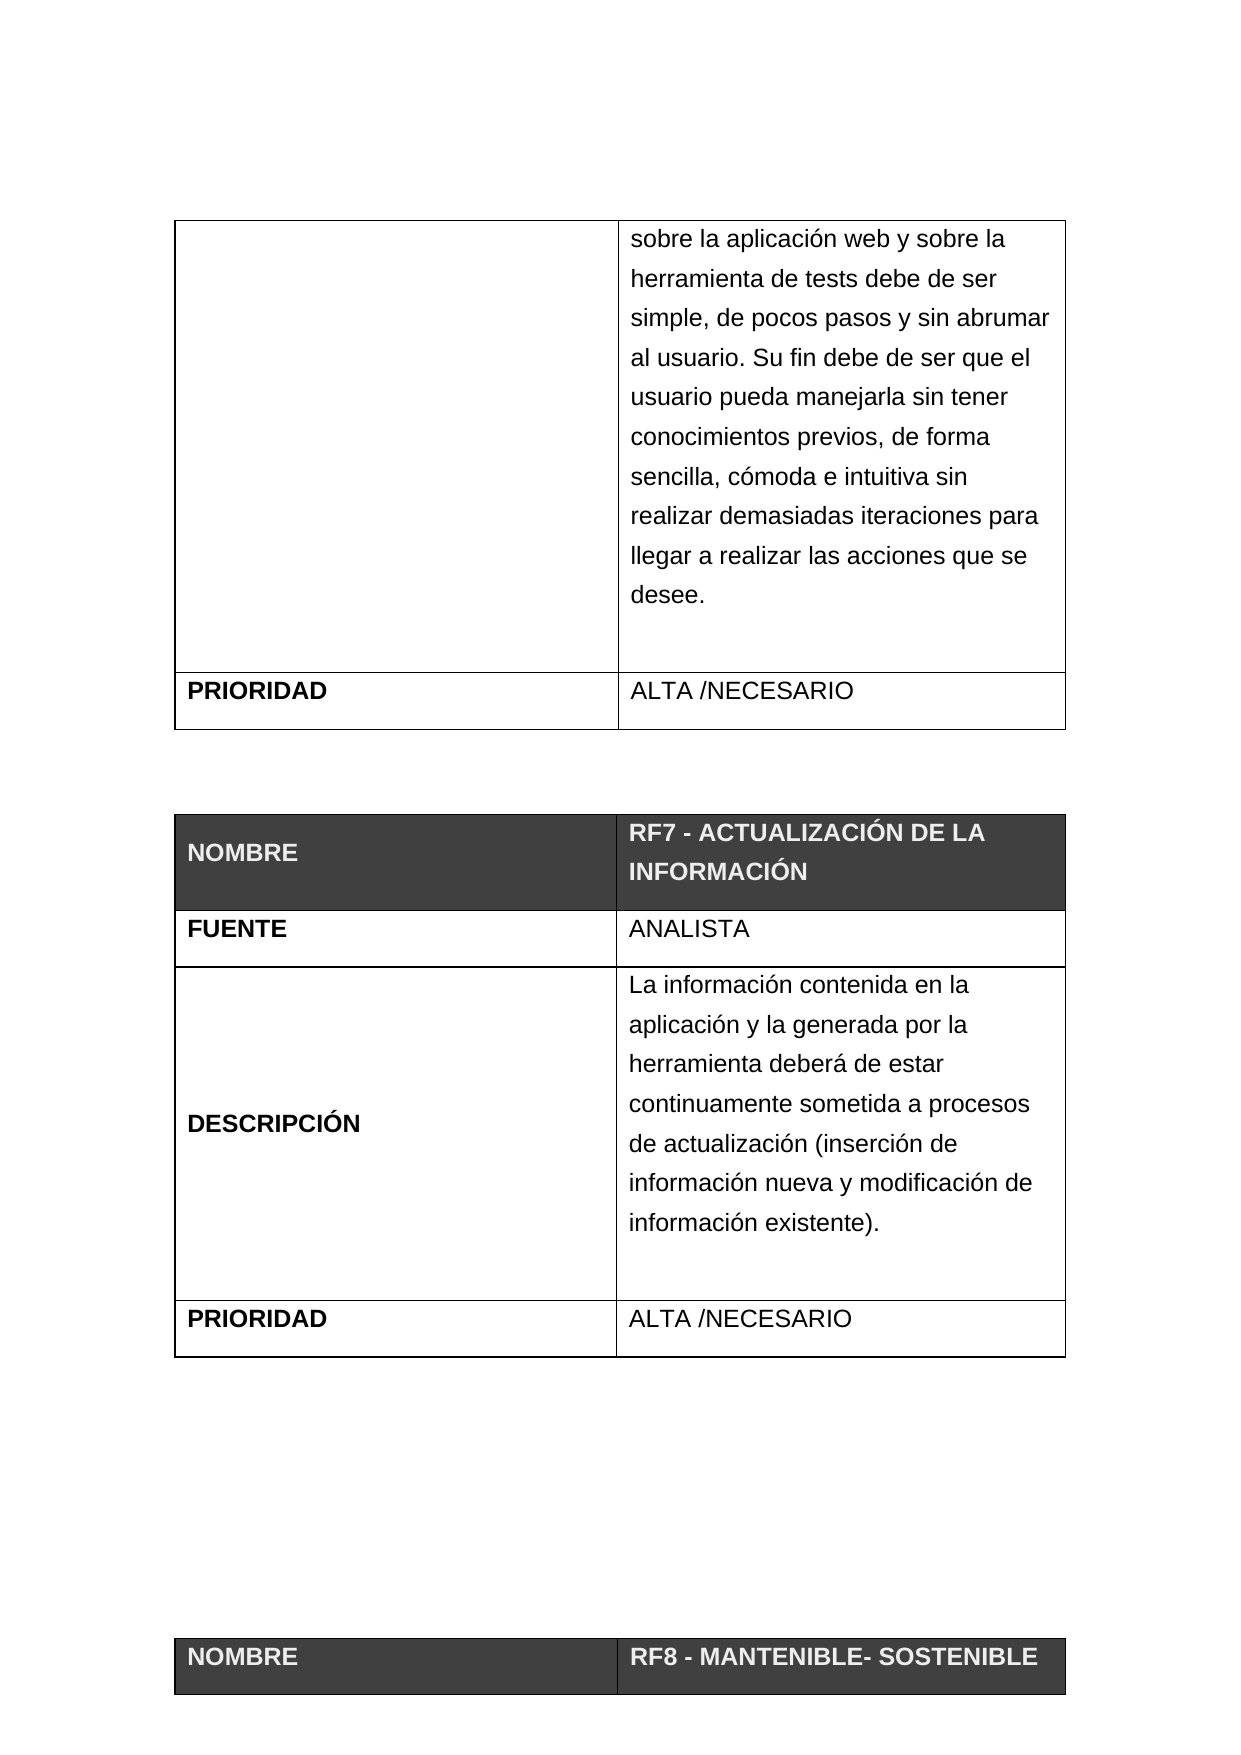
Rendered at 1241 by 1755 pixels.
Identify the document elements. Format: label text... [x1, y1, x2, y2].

table_cell sobre la aplicación web y sobre la herramienta de tests debe de ser simple, de pocos pasos y sin abrumar al usuario. Su fin debe de ser que el usuario pueda manejarla sin tener conocimientos previos, de forma sencilla, cómoda e intuitiva sin realizar demasiadas iteraciones para llegar a realizar las acciones que se desee. [619, 221, 1065, 672]
table_cell [176, 221, 618, 672]
table_header RF7 - ACTUALIZACIÓN DE LA INFORMACIÓN [617, 815, 1065, 910]
table_cell La información contenida en la aplicación y la generada por la herramienta deberá de estar continuamente sometida a procesos de actualización (inserción de información nueva y modificación de información existente). [617, 968, 1065, 1300]
table_cell DESCRIPCIÓN [176, 968, 616, 1300]
table_cell ALTA /NECESARIO [619, 673, 1065, 729]
table_cell PRIORIDAD [176, 1301, 616, 1356]
table_cell ALTA /NECESARIO [617, 1301, 1065, 1356]
table_cell PRIORIDAD [176, 673, 618, 729]
table_header RF8 - MANTENIBLE- SOSTENIBLE [618, 1639, 1065, 1694]
table_cell FUENTE [176, 911, 616, 966]
table_header NOMBRE [176, 815, 616, 910]
table_cell ANALISTA [617, 911, 1065, 966]
table_header NOMBRE [176, 1639, 617, 1694]
